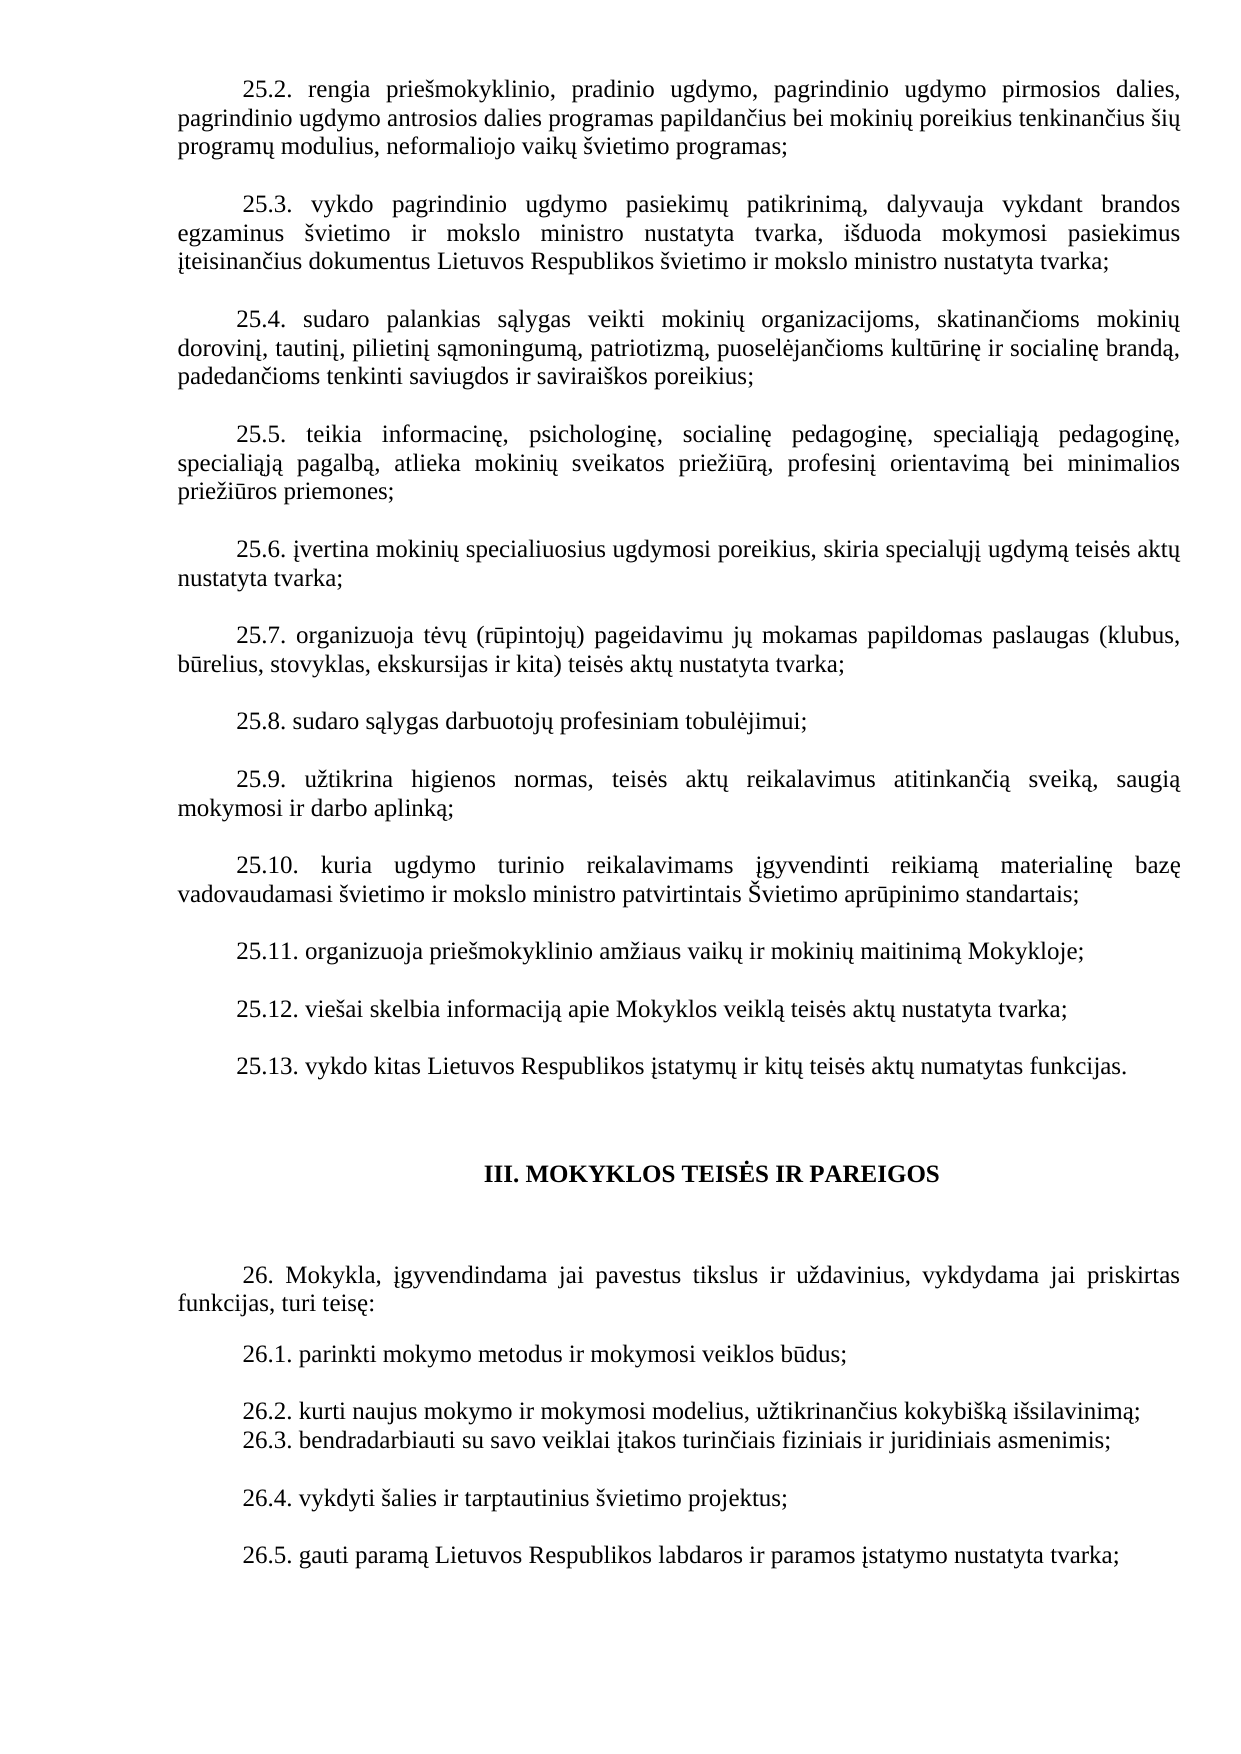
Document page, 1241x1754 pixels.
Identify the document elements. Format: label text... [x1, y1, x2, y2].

text 25.9. užtikrina higienos normas, teisės aktų reikalavimus atitinkančią sveiką, saugią mokymosi ir darbo aplinką; [177, 764, 1181, 821]
text 25.8. sudaro sąlygas darbuotojų profesiniam tobulėjimui; [177, 706, 1181, 735]
text 26.4. vykdyti šalies ir tarptautinius švietimo projektus; [242, 1483, 1181, 1511]
text 26.3. bendradarbiauti su savo veiklai įtakos turinčiais fiziniais ir juridiniais asmenimis; [242, 1425, 1181, 1454]
text 25.3. vykdo pagrindinio ugdymo pasiekimų patikrinimą, dalyvauja vykdant brandos egzaminus švietimo ir mokslo ministro nustatyta tvarka, išduoda mokymosi pasiekimus įteisinančius dokumentus Lietuvos Respublikos švietimo ir mokslo ministro nustatyta tvarka; [177, 189, 1181, 275]
text 25.13. vykdo kitas Lietuvos Respublikos įstatymų ir kitų teisės aktų numatytas funkcijas. [177, 1051, 1181, 1080]
text 25.7. organizuoja tėvų (rūpintojų) pageidavimu jų mokamas papildomas paslaugas (klubus, būrelius, stovyklas, ekskursijas ir kita) teisės aktų nustatyta tvarka; [177, 620, 1181, 678]
text 25.12. viešai skelbia informaciją apie Mokyklos veiklą teisės aktų nustatyta tvarka; [177, 994, 1181, 1023]
text 26.1. parinkti mokymo metodus ir mokymosi veiklos būdus; [242, 1339, 1181, 1368]
text 25.10. kuria ugdymo turinio reikalavimams įgyvendinti reikiamą materialinę bazę vadovaudamasi švietimo ir mokslo ministro patvirtintais Švietimo aprūpinimo standartais; [177, 850, 1181, 908]
text 25.2. rengia priešmokyklinio, pradinio ugdymo, pagrindinio ugdymo pirmosios dalies, pagrindinio ugdymo antrosios dalies programas papildančius bei mokinių poreikius tenkinančius šių programų modulius, neformaliojo vaikų švietimo programas; [177, 74, 1181, 160]
text 25.5. teikia informacinę, psichologinę, socialinę pedagoginę, specialiąją pedagoginę, specialiąją pagalbą, atlieka mokinių sveikatos priežiūrą, profesinį orientavimą bei minimalios priežiūros priemones; [177, 419, 1181, 505]
text III. MOKYKLOS TEISĖS IR PAREIGOS [242, 1159, 1181, 1188]
text 26.2. kurti naujus mokymo ir mokymosi modelius, užtikrinančius kokybišką išsilavinimą; [242, 1396, 1181, 1425]
text 25.6. įvertina mokinių specialiuosius ugdymosi poreikius, skiria specialųjį ugdymą teisės aktų nustatyta tvarka; [177, 534, 1181, 591]
text 26.5. gauti paramą Lietuvos Respublikos labdaros ir paramos įstatymo nustatyta tvarka; [242, 1540, 1181, 1569]
text 25.11. organizuoja priešmokyklinio amžiaus vaikų ir mokinių maitinimą Mokykloje; [177, 936, 1181, 965]
text 25.4. sudaro palankias sąlygas veikti mokinių organizacijoms, skatinančioms mokinių dorovinį, tautinį, pilietinį sąmoningumą, patriotizmą, puoselėjančioms kultūrinę ir socialinę brandą, padedančioms tenkinti saviugdos ir saviraiškos poreikius; [177, 304, 1181, 390]
text 26. Mokykla, įgyvendindama jai pavestus tikslus ir uždavinius, vykdydama jai priskirtas funkcijas, turi teisę: [177, 1260, 1181, 1317]
